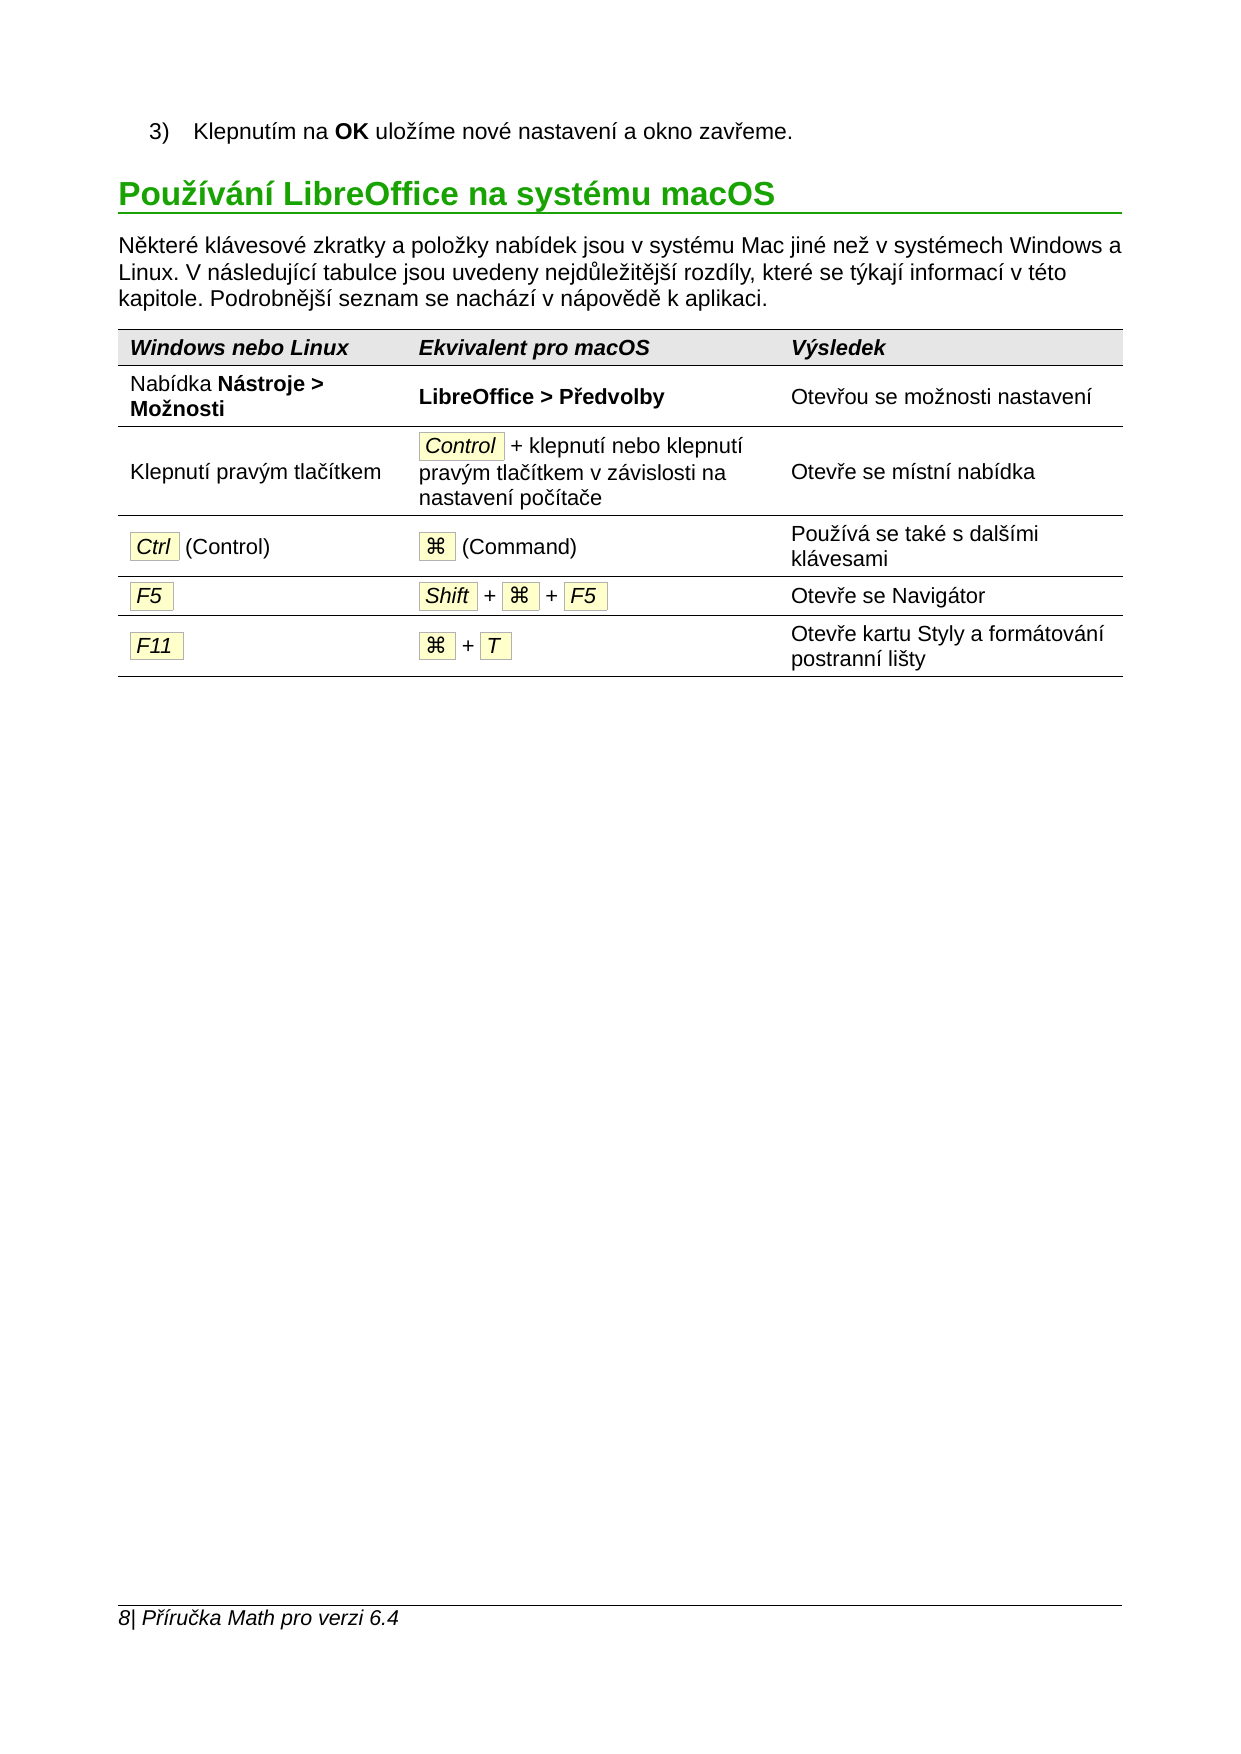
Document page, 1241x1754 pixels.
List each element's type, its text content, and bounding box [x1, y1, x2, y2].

table_header Ekvivalent pro macOS [407, 330, 779, 365]
table_cell Otevře se místní nabídka [779, 427, 1123, 515]
table_cell Otevřou se možnosti nastavení [779, 366, 1123, 426]
table_cell Klepnutí pravým tlačítkem [118, 427, 407, 515]
table_header Výsledek [779, 330, 1123, 365]
table_cell Ctrl (Control) [118, 516, 407, 576]
subtitle Používání LibreOffice na systému macOS [118, 174, 1122, 212]
table_cell Otevře kartu Styly a formátování postranní lišty [779, 616, 1123, 676]
table_cell F11 [118, 616, 407, 676]
table_cell Control + klepnutí nebo klepnutí pravým tlačítkem v závislosti na nastavení počítače [407, 427, 779, 515]
table_cell LibreOffice > Předvolby [407, 366, 779, 426]
table_cell Používá se také s dalšími klávesami [779, 516, 1123, 576]
list Klepnutím na OK uložíme nové nastavení a okno zavřeme. [169, 118, 1122, 144]
table_cell Nabídka Nástroje > Možnosti [118, 366, 407, 426]
table_cell ⌘ (Command) [407, 516, 779, 576]
table_cell F5 [118, 577, 407, 614]
text Některé klávesové zkratky a položky nabídek jsou v systému Mac jiné než v systémech Windows a Linux. V následující tabulce jsou uvedeny nejdůležitější rozdíly, které se týkají informací v této kapitole. Podrobnější seznam se nachází v nápovědě k aplikaci. [118, 232, 1122, 311]
table_cell ⌘ + T [407, 616, 779, 676]
table_cell Shift + ⌘ + F5 [407, 577, 779, 614]
table_cell Otevře se Navigátor [779, 577, 1123, 614]
table_header Windows nebo Linux [118, 330, 407, 365]
